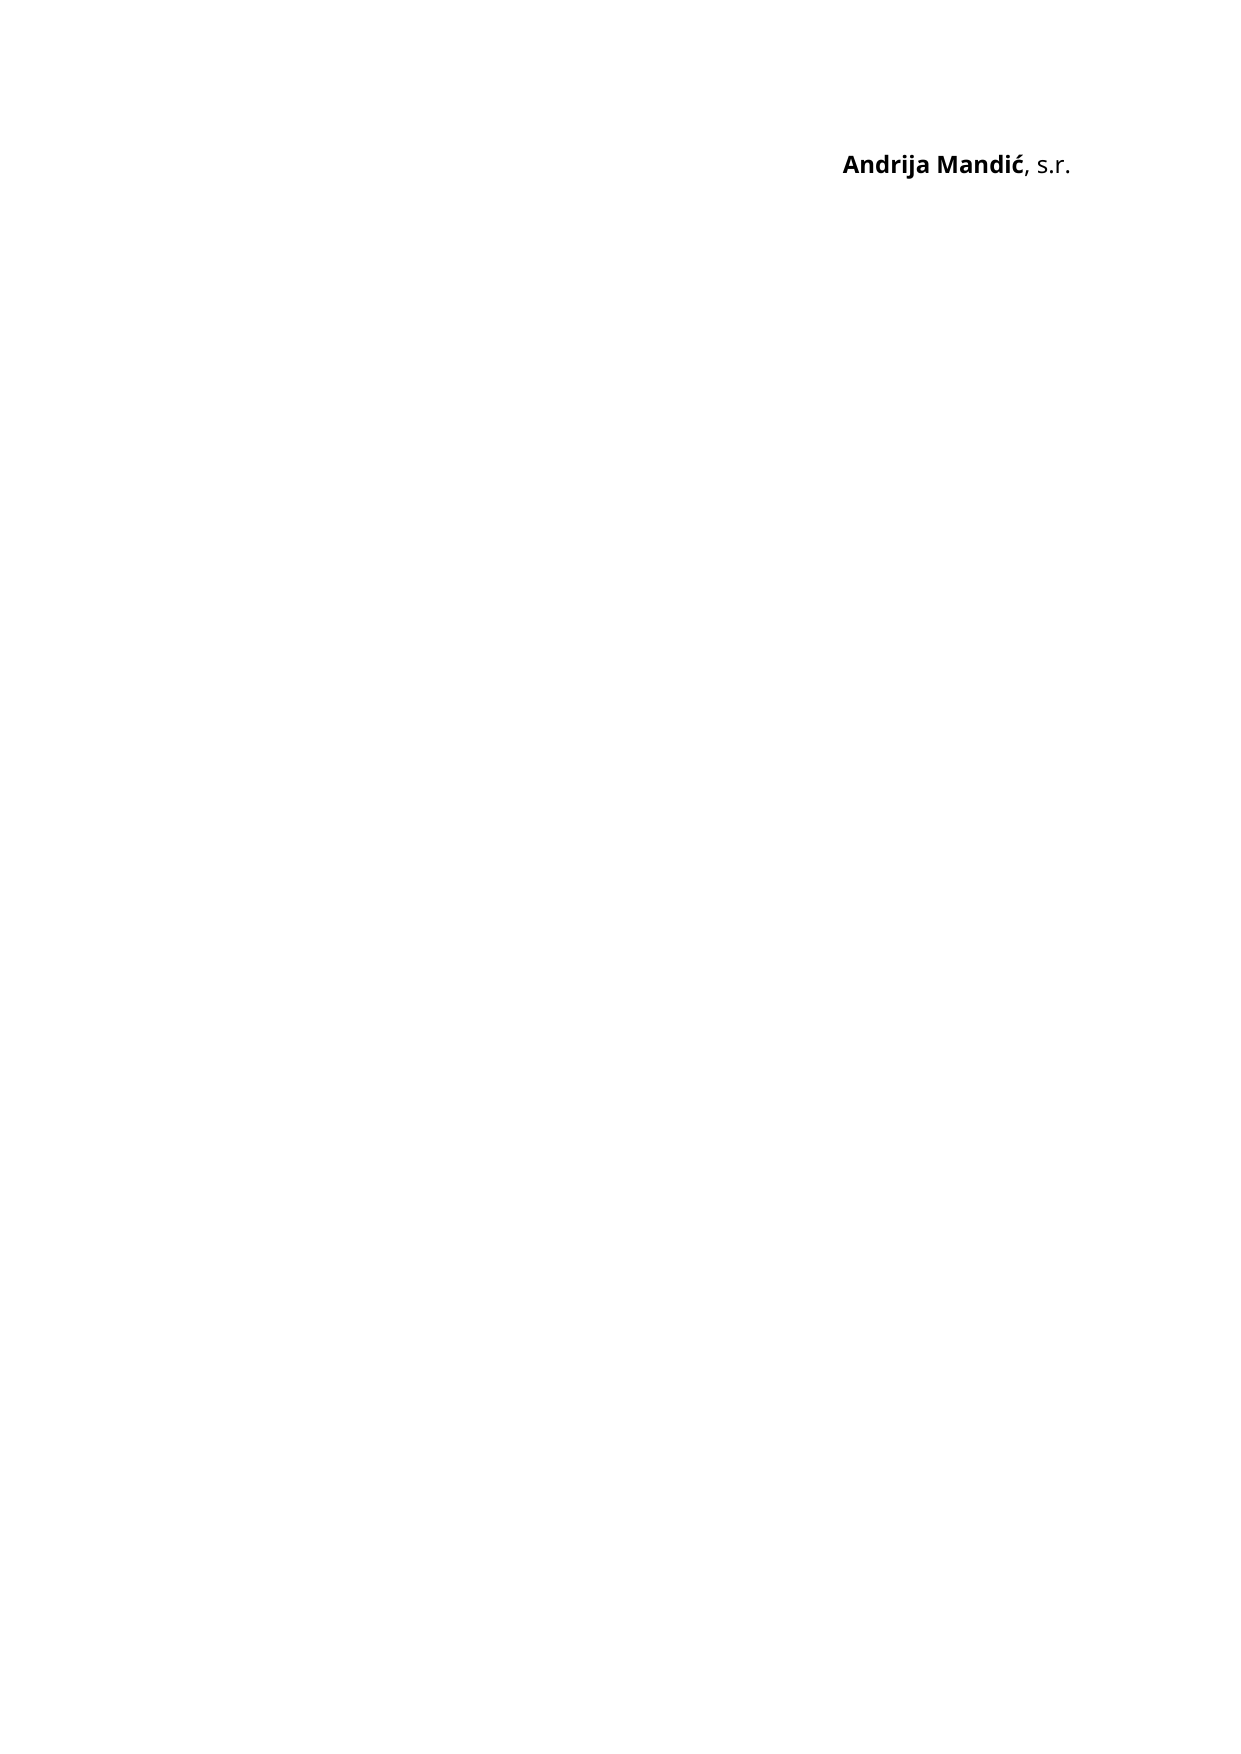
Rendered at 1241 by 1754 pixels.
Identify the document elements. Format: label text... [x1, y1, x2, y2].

text Andrija Mandić, s.r. [163, 148, 1077, 180]
